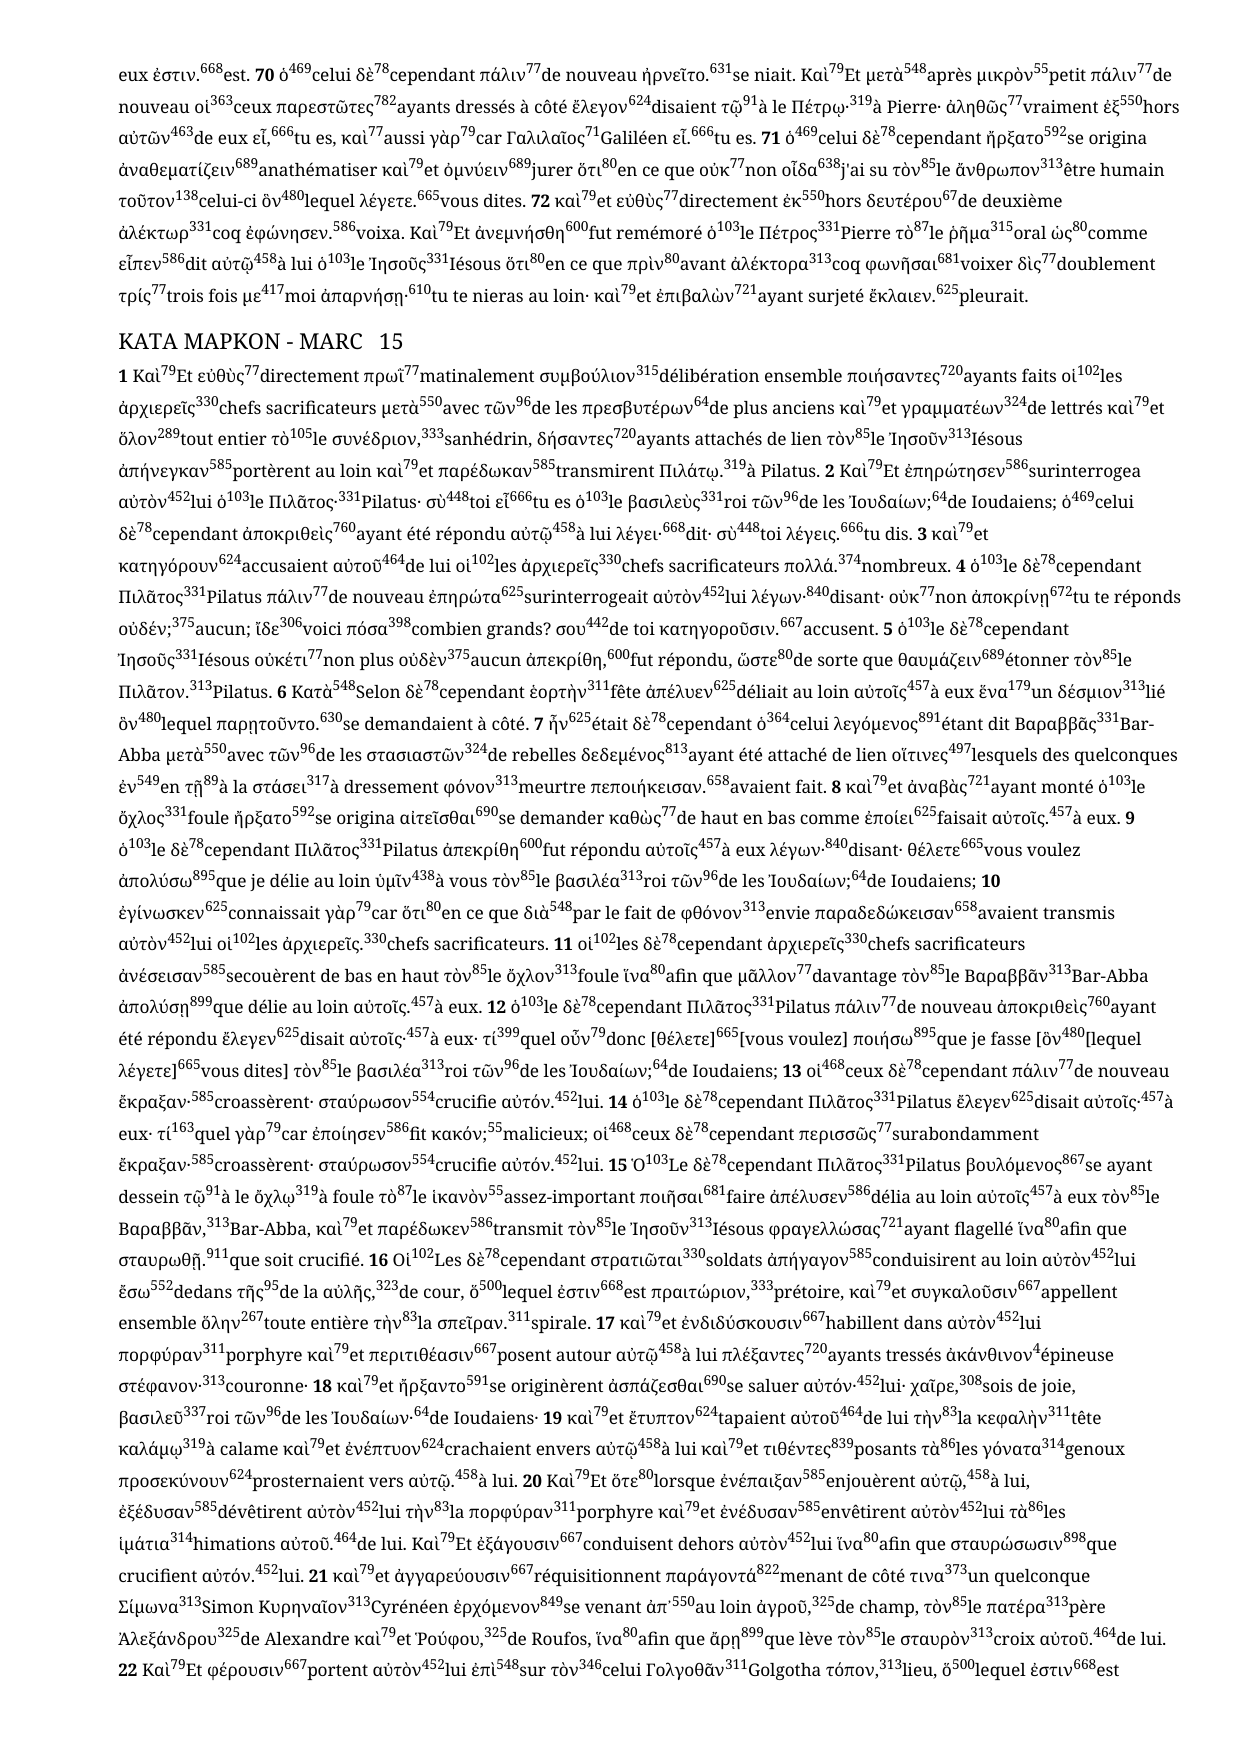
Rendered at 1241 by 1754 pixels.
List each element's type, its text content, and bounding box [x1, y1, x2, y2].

text 1 Καὶ79Et εὐθὺς77directement πρωῒ77matinalement συμβούλιον315délibération ensemble ποιήσαντες720ayants faits οἱ102les ἀρχιερεῖς330chefs sacrificateurs μετὰ550avec τῶν96de les πρεσβυτέρων64de plus anciens καὶ79et γραμματέων324de lettrés καὶ79et ὅλον289tout entier τὸ105le συνέδριον,333sanhédrin, δήσαντες720ayants attachés de lien τὸν85le Ἰησοῦν313Iésous ἀπήνεγκαν585portèrent au loin καὶ79et παρέδωκαν585transmirent Πιλάτῳ.319à Pilatus. 2 Καὶ79Et ἐπηρώτησεν586surinterrogea αὐτὸν452lui ὁ103le Πιλᾶτος·331Pilatus· σὺ448toi εἶ666tu es ὁ103le βασιλεὺς331roi τῶν96de les Ἰουδαίων;64de Ioudaiens; ὁ469celui δὲ78cependant ἀποκριθεὶς760ayant été répondu αὐτῷ458à lui λέγει·668dit· σὺ448toi λέγεις.666tu dis. 3 καὶ79et κατηγόρουν624accusaient αὐτοῦ464de lui οἱ102les ἀρχιερεῖς330chefs sacrificateurs πολλά.374nombreux. 4 ὁ103le δὲ78cependant Πιλᾶτος331Pilatus πάλιν77de nouveau ἐπηρώτα625surinterrogeait αὐτὸν452lui λέγων·840disant· οὐκ77non ἀποκρίνῃ672tu te réponds οὐδέν;375aucun; ἴδε306voici πόσα398combien grands? σου442de toi κατηγοροῦσιν.667accusent. 5 ὁ103le δὲ78cependant Ἰησοῦς331Iésous οὐκέτι77non plus οὐδὲν375aucun ἀπεκρίθη,600fut répondu, ὥστε80de sorte que θαυμάζειν689étonner τὸν85le Πιλᾶτον.313Pilatus. 6 Κατὰ548Selon δὲ78cependant ἑορτὴν311fête ἀπέλυεν625déliait au loin αὐτοῖς457à eux ἕνα179un δέσμιον313lié ὃν480lequel παρῃτοῦντο.630se demandaient à côté. 7 ἦν625était δὲ78cependant ὁ364celui λεγόμενος891étant dit Βαραββᾶς331Bar-Abba μετὰ550avec τῶν96de les στασιαστῶν324de rebelles δεδεμένος813ayant été attaché de lien οἵτινες497lesquels des quelconques ἐν549en τῇ89à la στάσει317à dressement φόνον313meurtre πεποιήκεισαν.658avaient fait. 8 καὶ79et ἀναβὰς721ayant monté ὁ103le ὄχλος331foule ἤρξατο592se origina αἰτεῖσθαι690se demander καθὼς77de haut en bas comme ἐποίει625faisait αὐτοῖς.457à eux. 9 ὁ103le δὲ78cependant Πιλᾶτος331Pilatus ἀπεκρίθη600fut répondu αὐτοῖς457à eux λέγων·840disant· θέλετε665vous voulez ἀπολύσω895que je délie au loin ὑμῖν438à vous τὸν85le βασιλέα313roi τῶν96de les Ἰουδαίων;64de Ioudaiens; 10 ἐγίνωσκεν625connaissait γὰρ79car ὅτι80en ce que διὰ548par le fait de φθόνον313envie παραδεδώκεισαν658avaient transmis αὐτὸν452lui οἱ102les ἀρχιερεῖς.330chefs sacrificateurs. 11 οἱ102les δὲ78cependant ἀρχιερεῖς330chefs sacrificateurs ἀνέσεισαν585secouèrent de bas en haut τὸν85le ὄχλον313foule ἵνα80afin que μᾶλλον77davantage τὸν85le Βαραββᾶν313Bar-Abba ἀπολύσῃ899que délie au loin αὐτοῖς.457à eux. 12 ὁ103le δὲ78cependant Πιλᾶτος331Pilatus πάλιν77de nouveau ἀποκριθεὶς760ayant été répondu ἔλεγεν625disait αὐτοῖς·457à eux· τί399quel οὖν79donc [θέλετε]665[vous voulez] ποιήσω895que je fasse [ὃν480[lequel λέγετε]665vous dites] τὸν85le βασιλέα313roi τῶν96de les Ἰουδαίων;64de Ioudaiens; 13 οἱ468ceux δὲ78cependant πάλιν77de nouveau ἔκραξαν·585croassèrent· σταύρωσον554crucifie αὐτόν.452lui. 14 ὁ103le δὲ78cependant Πιλᾶτος331Pilatus ἔλεγεν625disait αὐτοῖς·457à eux· τί163quel γὰρ79car ἐποίησεν586fit κακόν;55malicieux; οἱ468ceux δὲ78cependant περισσῶς77surabondamment ἔκραξαν·585croassèrent· σταύρωσον554crucifie αὐτόν.452lui. 15 Ὁ103Le δὲ78cependant Πιλᾶτος331Pilatus βουλόμενος867se ayant dessein τῷ91à le ὄχλῳ319à foule τὸ87le ἱκανὸν55assez-important ποιῆσαι681faire ἀπέλυσεν586délia au loin αὐτοῖς457à eux τὸν85le Βαραββᾶν,313Bar-Abba, καὶ79et παρέδωκεν586transmit τὸν85le Ἰησοῦν313Iésous φραγελλώσας721ayant flagellé ἵνα80afin que σταυρωθῇ.911que soit crucifié. 16 Οἱ102Les δὲ78cependant στρατιῶται330soldats ἀπήγαγον585conduisirent au loin αὐτὸν452lui ἔσω552dedans τῆς95de la αὐλῆς,323de cour, ὅ500lequel ἐστιν668est πραιτώριον,333prétoire, καὶ79et συγκαλοῦσιν667appellent ensemble ὅλην267toute entière τὴν83la σπεῖραν.311spirale. 17 καὶ79et ἐνδιδύσκουσιν667habillent dans αὐτὸν452lui πορφύραν311porphyre καὶ79et περιτιθέασιν667posent autour αὐτῷ458à lui πλέξαντες720ayants tressés ἀκάνθινον4épineuse στέφανον·313couronne· 18 καὶ79et ἤρξαντο591se originèrent ἀσπάζεσθαι690se saluer αὐτόν·452lui· χαῖρε,308sois de joie, βασιλεῦ337roi τῶν96de les Ἰουδαίων·64de Ioudaiens· 19 καὶ79et ἔτυπτον624tapaient αὐτοῦ464de lui τὴν83la κεφαλὴν311tête καλάμῳ319à calame καὶ79et ἐνέπτυον624crachaient envers αὐτῷ458à lui καὶ79et τιθέντες839posants τὰ86les γόνατα314genoux προσεκύνουν624prosternaient vers αὐτῷ.458à lui. 20 Καὶ79Et ὅτε80lorsque ἐνέπαιξαν585enjouèrent αὐτῷ,458à lui, ἐξέδυσαν585dévêtirent αὐτὸν452lui τὴν83la πορφύραν311porphyre καὶ79et ἐνέδυσαν585envêtirent αὐτὸν452lui τὰ86les ἱμάτια314himations αὐτοῦ.464de lui. Καὶ79Et ἐξάγουσιν667conduisent dehors αὐτὸν452lui ἵνα80afin que σταυρώσωσιν898que crucifient αὐτόν.452lui. 21 καὶ79et ἀγγαρεύουσιν667réquisitionnent παράγοντά822menant de côté τινα373un quelconque Σίμωνα313Simon Κυρηναῖον313Cyrénéen ἐρχόμενον849se venant ἀπ᾽550au loin ἀγροῦ,325de champ, τὸν85le πατέρα313père Ἀλεξάνδρου325de Alexandre καὶ79et Ῥούφου,325de Roufos, ἵνα80afin que ἄρῃ899que lève τὸν85le σταυρὸν313croix αὐτοῦ.464de lui. 22 Καὶ79Et φέρουσιν667portent αὐτὸν452lui ἐπὶ548sur τὸν346celui Γολγοθᾶν311Golgotha τόπον,313lieu, ὅ500lequel ἐστιν668est μεθερμηνευόμενον893étant traduit Κρανίου327de Crâne Τόπος.331Lieu. 23 καὶ79et ἐδίδουν624donnaient αὐτῷ458à lui ἐσμυρνισμένον796ayant été mêlé de myrrhe οἶνον·313vin· ὃς498lequel δὲ78cependant οὐκ77non ἔλαβεν.586prit. 24 Καὶ79Et σταυροῦσιν667crucifient αὐτὸν452lui καὶ77aussi διαμερίζονται673se partagent en séparant τὰ86les ἱμάτια314himations αὐτοῦ464de lui βάλλοντες839jetants κλῆρον313lot ἐπ᾽548sur αὐτὰ453eux τίς410quel τί399quel ἄρῃ.899que lève. 25 ἦν625était δὲ78cependant ὥρα329heure τρίτη212troisième καὶ79et ἐσταύρωσαν585crucifièrent αὐτόν.452lui. 26 καὶ79et ἦν625était ἡ101la ἐπιγραφὴ329épigraphe τῆς95de la αἰτίας323de cause αὐτοῦ464de lui ἐπιγεγραμμένη·811ayante étée épigraphée· ὁ103le βασιλεὺς331roi τῶν96de les Ἰουδαίων.64de Ioudaiens. 27 Καὶ79Et σὺν549avec αὐτῷ458à lui σταυροῦσιν667crucifient δύο178deux λῃστάς,312pilleurs, ἕνα53un ἐκ550hors δεξιῶν66de droits καὶ79et ἕνα53un ἐξ550hors εὐωνύμων66de gauches αὐτοῦ.464de lui. 28 29 Καὶ79Et οἱ363ceux παραπορευόμενοι866se allants à côté ἐβλασφήμουν624blasphémaient αὐτὸν452lui κινοῦντες839bougeants τὰς82les κεφαλὰς310têtes αὐτῶν463de eux καὶ79et λέγοντες·839disants· οὐὰ304Oua ὁ369celui καταλύων845déliant vers le bas τὸν85le ναὸν313temple καὶ79et οἰκοδομῶν845édifiant en maison ἐν549en τρισὶν182à trois ἡμέραις,316à journées, 30 σῶσον554sauve σεαυτὸν516toi-même καταβὰς721ayant descendu ἀπὸ550au loin τοῦ97de le σταυροῦ.325de croix. 31 ὁμοίως77semblablement καὶ77aussi οἱ102les ἀρχιερεῖς330chefs sacrificateurs ἐμπαίζοντες839enjouants πρὸς548vers ἀλλήλους501les uns les autres μετὰ550avec τῶν96de les γραμματέων324de lettrés ἔλεγον·624disaient· ἄλλους372autres ἔσωσεν,586sauva, ἑαυτὸν528lui-même οὐ77non δύναται674se peut σῶσαι·681sauver· 32 ὁ103le χριστὸς331Christ ὁ103le βασιλεὺς331roi Ἰσραὴλ325de Israël καταβάτω556descende νῦν77maintenant ἀπὸ550au loin τοῦ97de le σταυροῦ,325de croix, ἵνα80afin que ἴδωμεν894que nous voyions καὶ79et πιστεύσωμεν.894que nous croyions. καὶ79et οἱ363ceux συνεσταυρωμένοι812ayants étés crucifiés avec σὺν549avec αὐτῷ458à lui ὠνείδιζον624réprouvaient αὐτόν.452lui. 33 Καὶ79Et γενομένης732de se ayante devenue ὥρας323de heure ἕκτης209de sixième σκότος333ténèbre ἐγένετο592se devint ἐφ᾽548sur ὅλην267toute entière τὴν83la γῆν311terre ἕως552jusqu'à ce que ὥρας323de heure ἐνάτης.209de neuvième. 34 καὶ79et τῇ89à la ἐνάτῃ206à neuvième ὥρᾳ317à heure ἐβόησεν586beugla ὁ103le Ἰησοῦς331Iésous φωνῇ317à voix μεγάλῃ·8à grande· Ἐλωῒ341Éloï Ἐλωῒ341Éloï λεμὰ341lema σαβαχθάνει;341sabachthani; ὅ500lequel ἐστιν668est μεθερμηνευόμενον·893étant traduit· ὁ109le θεός337Dieu μου424de moi ὁ109le θεός337Dieu μου,424de moi, εἰς548envers τί399quel ἐγκατέλιπές584tu délaissas en contrebas με;417moi; 35 καί79et τινες389des quelconques τῶν357de ceux παρεστηκότων777de ayants dressés à côté ἀκούσαντες720ayants écoutés ἔλεγον·624disaient· ἴδε306voici Ἠλίαν313Élia φωνεῖ.668voixe. 36 δραμὼν721ayant couru δέ78cependant τις390un quelconque [καὶ]79[et] γεμίσας721ayant rempli pleinement σπόγγον313éponge ὄξους327de vinaigre περιθεὶς721ayant posé autour καλάμῳ319à calame ἐπότιζεν625donnait à boire αὐτὸν452lui λέγων·840disant· ἄφετε553abandonnez ἴδωμεν894que nous voyions εἰ80si ἔρχεται674se vient Ἠλίας331Élia καθελεῖν681saisir du haut vers le bas αὐτόν.452lui. 37 ὁ103le δὲ78cependant Ἰησοῦς331Iésous ἀφεὶς721ayant abandonné φωνὴν311voix μεγάλην2grande ἐξέπνευσεν.586expira souffle. 38 Καὶ79Et τὸ105le καταπέτασμα333rideau étendu τοῦ97de le ναοῦ325de temple ἐσχίσθη600fut scindé εἰς548envers δύο54deux ἀπ᾽547au loin ἄνωθεν77d'en haut ἕως551jusqu'à ce que κάτω.77vers le bas. 39 Ἰδὼν721Ayant vu δὲ78cependant ὁ103le κεντυρίων331centurion ὁ364celui παρεστηκὼς783ayant dressé à côté ἐξ550hors ἐναντίας63de à l'encontre αὐτοῦ464de lui ὅτι80en ce que οὕτως77ainsi ἐξέπνευσεν586expira souffle εἶπεν·586dit· ἀληθῶς77vraiment οὗτος156celui-ci ὁ103le ἄνθρωπος331être humain υἱὸς331fils θεοῦ325de Dieu ἦν.625était. 40 Ἦσαν624Étaient δὲ78cependant καὶ77aussi γυναῖκες328femmes ἀπὸ547au loin μακρόθεν77à distance θεωροῦσαι,837observantes, ἐν549en αἷς483à lesquelles καὶ79et Μαρία329Maria ἡ101la Μαγδαληνὴ329Magdalene καὶ79et Μαρία329Maria ἡ101la Ἰακώβου325de Iakobos τοῦ97de le μικροῦ16de petit καὶ79et Ἰωσῆτος325de Iosetos μήτηρ329mère καὶ79et Σαλώμη,329Salomé, 41 αἳ495lesquelles ὅτε80lorsque ἦν625était ἐν549en τῇ89à la Γαλιλαίᾳ317à Galilée ἠκολούθουν624suivaient αὐτῷ458à lui καὶ79et διηκόνουν624servaient αὐτῷ,458à lui, καὶ79et ἄλλαι387autres πολλαὶ284nombreuses αἱ361celles συναναβᾶσαι718ayantes montées avec αὐτῷ458à lui εἰς548envers Ἱεροσόλυμα.314Ierosolymas. 42 Καὶ79Et ἤδη77déjà ὀψίας63de tardive γενομένης,732de se ayante devenue, ἐπεὶ80puisque ἦν625était παρασκευὴ329équipement de côté ὅ500lequel ἐστιν668est προσάββατον,333avant sabbat, 43 ἐλθὼν721ayant venu Ἰωσὴφ331Ioseph [ὁ]364[celui] ἀπὸ550au loin Ἁριμαθαίας323de Arimathée εὐσχήμων22élégant βουλευτής,331membre du conseil, ὃς498lequel καὶ77aussi αὐτὸς542lui-même ἦν625était προσδεχόμενος867se acceptant auprès τὴν83la βασιλείαν311royauté τοῦ97de le θεοῦ,325de Dieu, τολμήσας721ayant osé εἰσῆλθεν586vint à l'intérieur πρὸς548vers τὸν85le Πιλᾶτον313Pilatus καὶ79et ᾐτήσατο592se demanda τὸ87le σῶμα315corps τοῦ97de le Ἰησοῦ.325de Iésous. 44 ὁ103le δὲ78cependant Πιλᾶτος331Pilatus ἐθαύμασεν586étonna εἰ80si ἤδη77déjà τέθνηκεν642a mort καὶ79et προσκαλεσάμενος740se ayant appelé auprès τὸν85le κεντυρίωνα313centurion ἐπηρώτησεν586surinterrogea αὐτὸν452lui εἰ80si πάλαι77vieillement ἀπέθανεν·586mourut loin· 45 καὶ79et γνοὺς721ayant connu ἀπὸ550au loin τοῦ97de le κεντυρίωνος325de centurion ἐδωρήσατο592se gratifia τὸ87le πτῶμα315corps tombé τῷ91à le Ἰωσήφ.319à Ioseph. 46 Καὶ79Et ἀγοράσας721ayant acheté à l'agora σινδόνα311sindon καθελὼν721ayant saisi du haut vers le bas αὐτὸν452lui ἐνείλησεν586enroula τῇ89à la σινδόνι317à sindon καὶ79et ἔθηκεν586posa αὐτὸν452lui ἐν549en μνημείῳ321à mémorial ὃ500lequel ἦν625était λελατομημένον815ayant été taillé ἐκ550hors πέτρας323de roche καὶ79et προσεκύλισεν586roula auprès λίθον313pierre ἐπὶ548sur τὴν83la θύραν311porte τοῦ99de le μνημείου.327de mémorial. 47 ἡ101la δὲ78cependant Μαρία329Maria ἡ101la Μαγδαληνὴ329Magdalene καὶ79et Μαρία329Maria ἡ362celle Ἰωσῆτος325de Iosetos ἐθεώρουν624observaient ποῦ77où? τέθειται.654a été posé. [118, 360, 1181, 1682]
text ΚΑΤΑ ΜΑΡΚΟΝ - MARC 15 [118, 326, 1181, 356]
